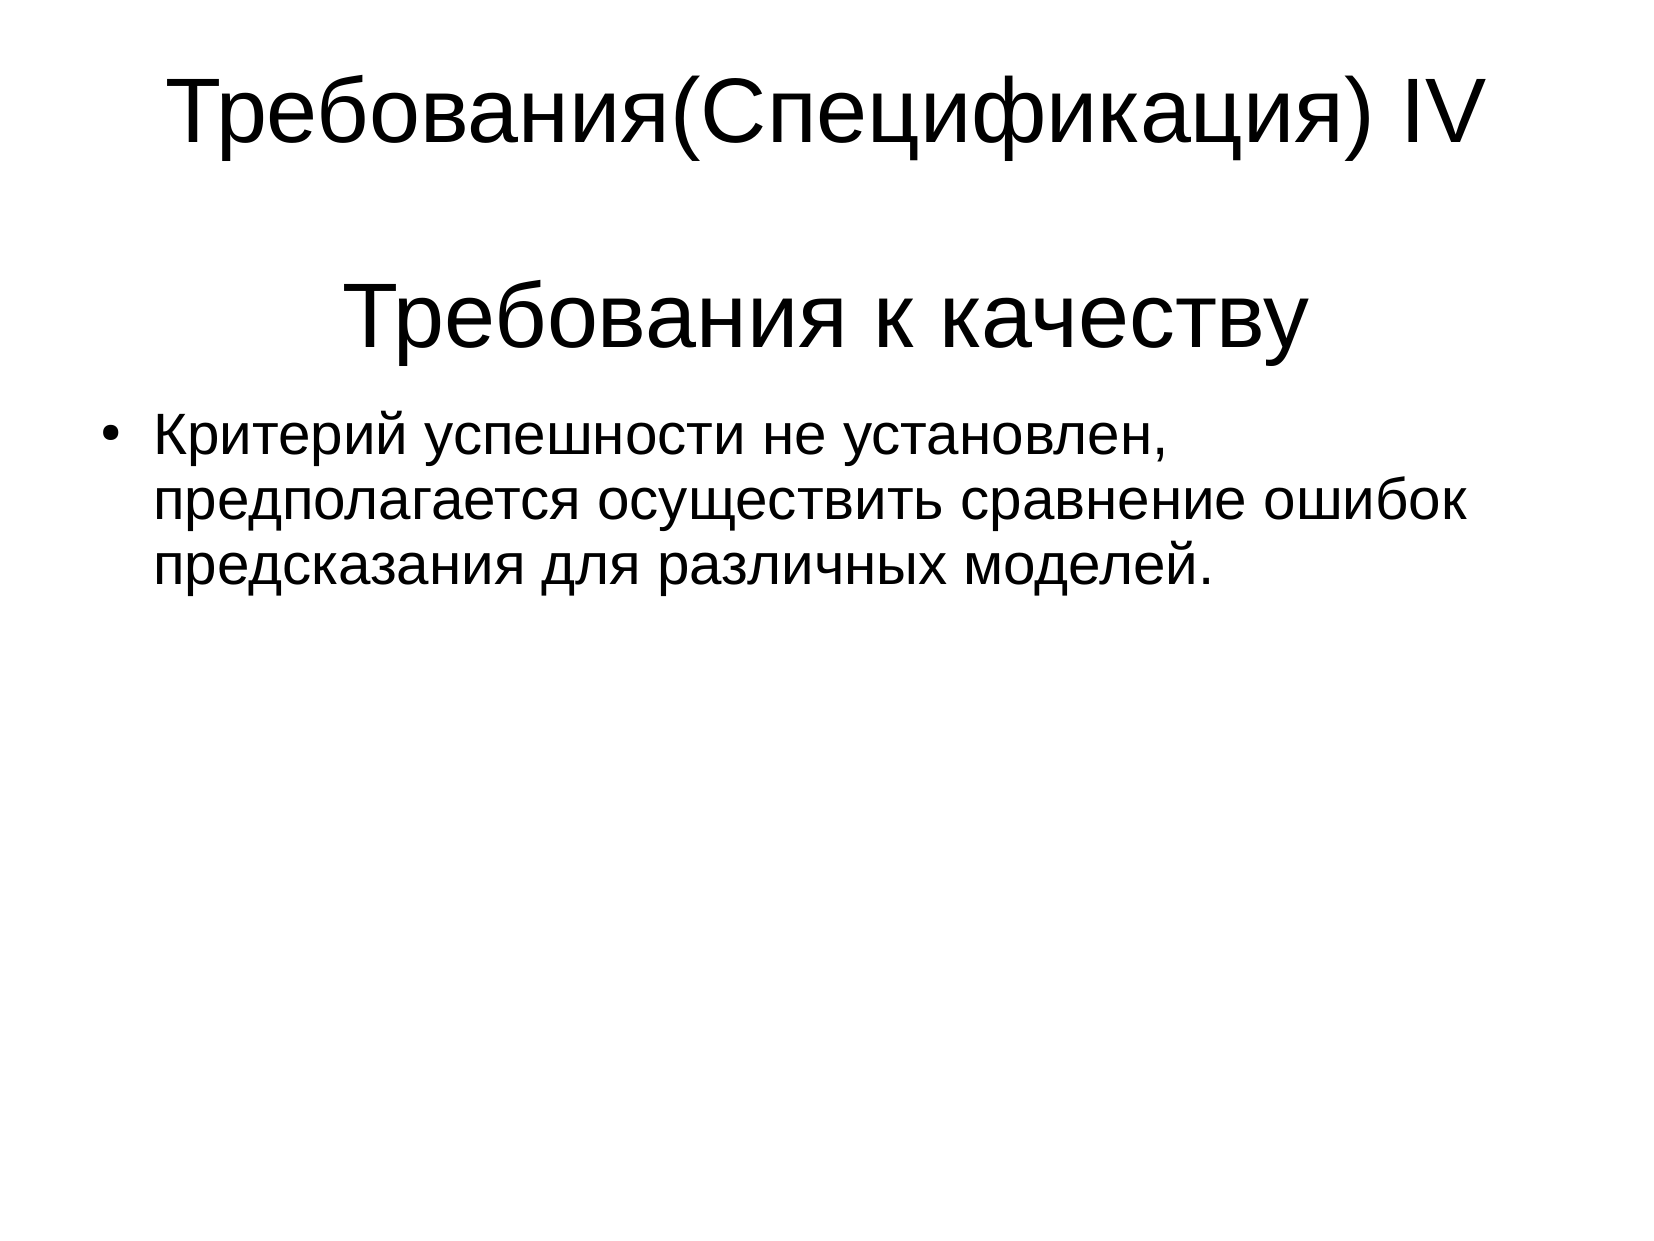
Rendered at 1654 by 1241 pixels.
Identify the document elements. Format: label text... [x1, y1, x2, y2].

list Критерий успешности не установлен, предполагается осуществить сравнение ошибок предсказания для различных моделей. [82, 401, 1571, 1109]
title Требования(Спецификация) IV Требования к качеству [82, 59, 1571, 367]
